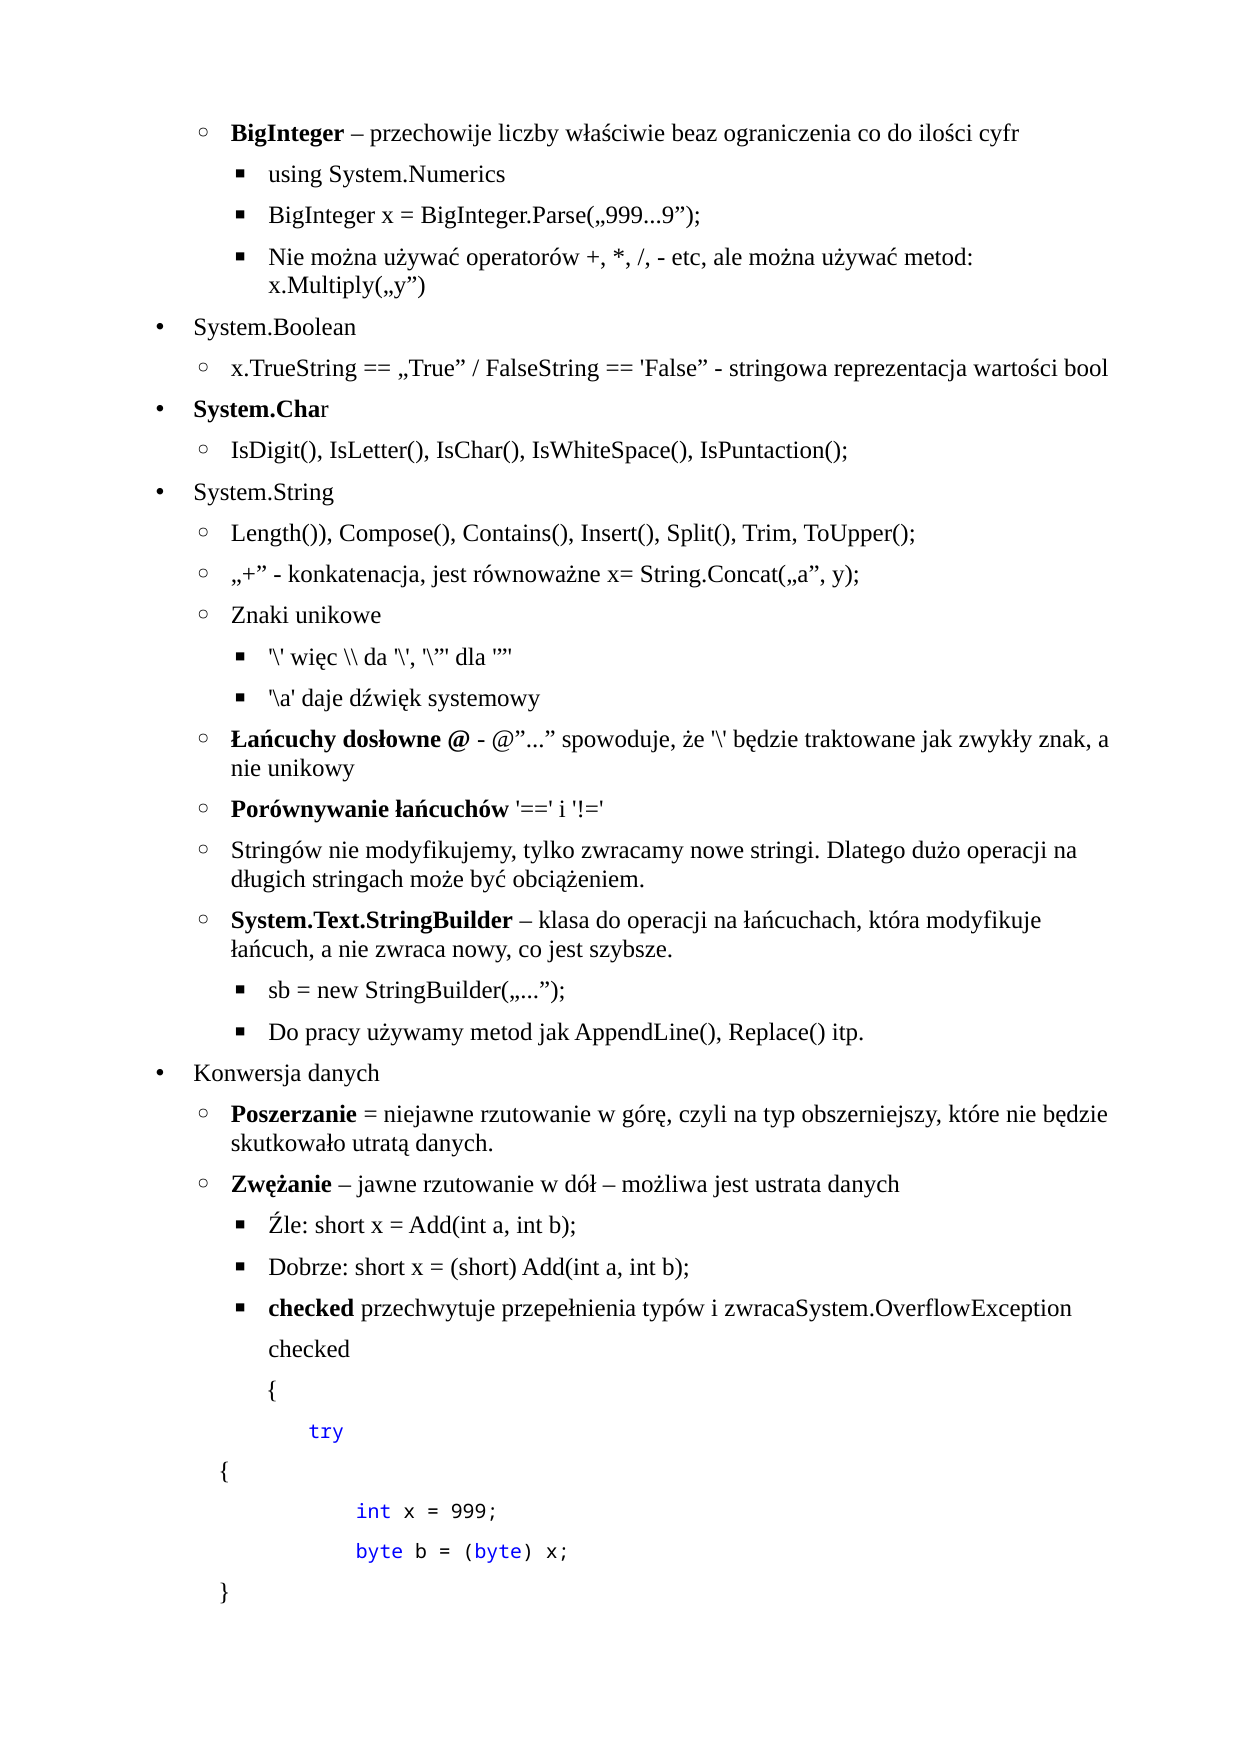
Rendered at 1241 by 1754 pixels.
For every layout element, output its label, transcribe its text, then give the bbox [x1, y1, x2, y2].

text byte b = (byte) x; [118, 1537, 1122, 1564]
text { [118, 1456, 1122, 1485]
list Konwersja danych [156, 1058, 1122, 1087]
list using System.Numerics [231, 159, 1122, 188]
list Źle: short x = Add(int a, int b); [231, 1211, 1122, 1239]
list Dobrze: short x = (short) Add(int a, int b); [231, 1252, 1122, 1281]
list Do pracy używamy metod jak AppendLine(), Replace() itp. [231, 1017, 1122, 1046]
text } [118, 1577, 1122, 1605]
list BigInteger – przechowije liczby właściwie beaz ograniczenia co do ilości cyfr [193, 118, 1122, 147]
text try [118, 1417, 1122, 1444]
list Length()), Compose(), Contains(), Insert(), Split(), Trim, ToUpper(); [193, 518, 1122, 547]
list IsDigit(), IsLetter(), IsChar(), IsWhiteSpace(), IsPuntaction(); [193, 436, 1122, 464]
list sb = new StringBuilder(„...”); [231, 976, 1122, 1004]
list '\' więc \\ da '\', '\”' dla '”' [231, 642, 1122, 671]
text { [118, 1376, 1122, 1404]
list Porównywanie łańcuchów '==' i '!=' [193, 794, 1122, 823]
list System.Text.StringBuilder – klasa do operacji na łańcuchach, która modyfikuje łańcuch, a nie zwraca nowy, co jest szybsze. [193, 906, 1122, 963]
list Stringów nie modyfikujemy, tylko zwracamy nowe stringi. Dlatego dużo operacji na długich stringach może być obciążeniem. [193, 836, 1122, 893]
list System.String [156, 477, 1122, 506]
list Zwężanie – jawne rzutowanie w dół – możliwa jest ustrata danych [193, 1169, 1122, 1198]
list System.Boolean [156, 312, 1122, 341]
list Poszerzanie = niejawne rzutowanie w górę, czyli na typ obszerniejszy, które nie będzie skutkowało utratą danych. [193, 1099, 1122, 1157]
list Łańcuchy dosłowne @ - @”...” spowoduje, że '\' będzie traktowane jak zwykły znak, a nie unikowy [193, 724, 1122, 782]
list checked przechwytuje przepełnienia typów i zwracaSystem.OverflowException [231, 1293, 1122, 1322]
list System.Char [156, 394, 1122, 423]
list Nie można używać operatorów +, *, /, - etc, ale można używać metod: x.Multiply(„y”) [231, 242, 1122, 299]
list „+” - konkatenacja, jest równoważne x= String.Concat(„a”, y); [193, 559, 1122, 588]
list x.TrueString == „True” / FalseString == 'False” - stringowa reprezentacja wartości bool [193, 353, 1122, 382]
list checked [231, 1334, 1122, 1363]
list Znaki unikowe [193, 601, 1122, 629]
text int x = 999; [118, 1498, 1122, 1524]
list BigInteger x = BigInteger.Parse(„999...9”); [231, 201, 1122, 229]
list '\a' daje dźwięk systemowy [231, 683, 1122, 712]
